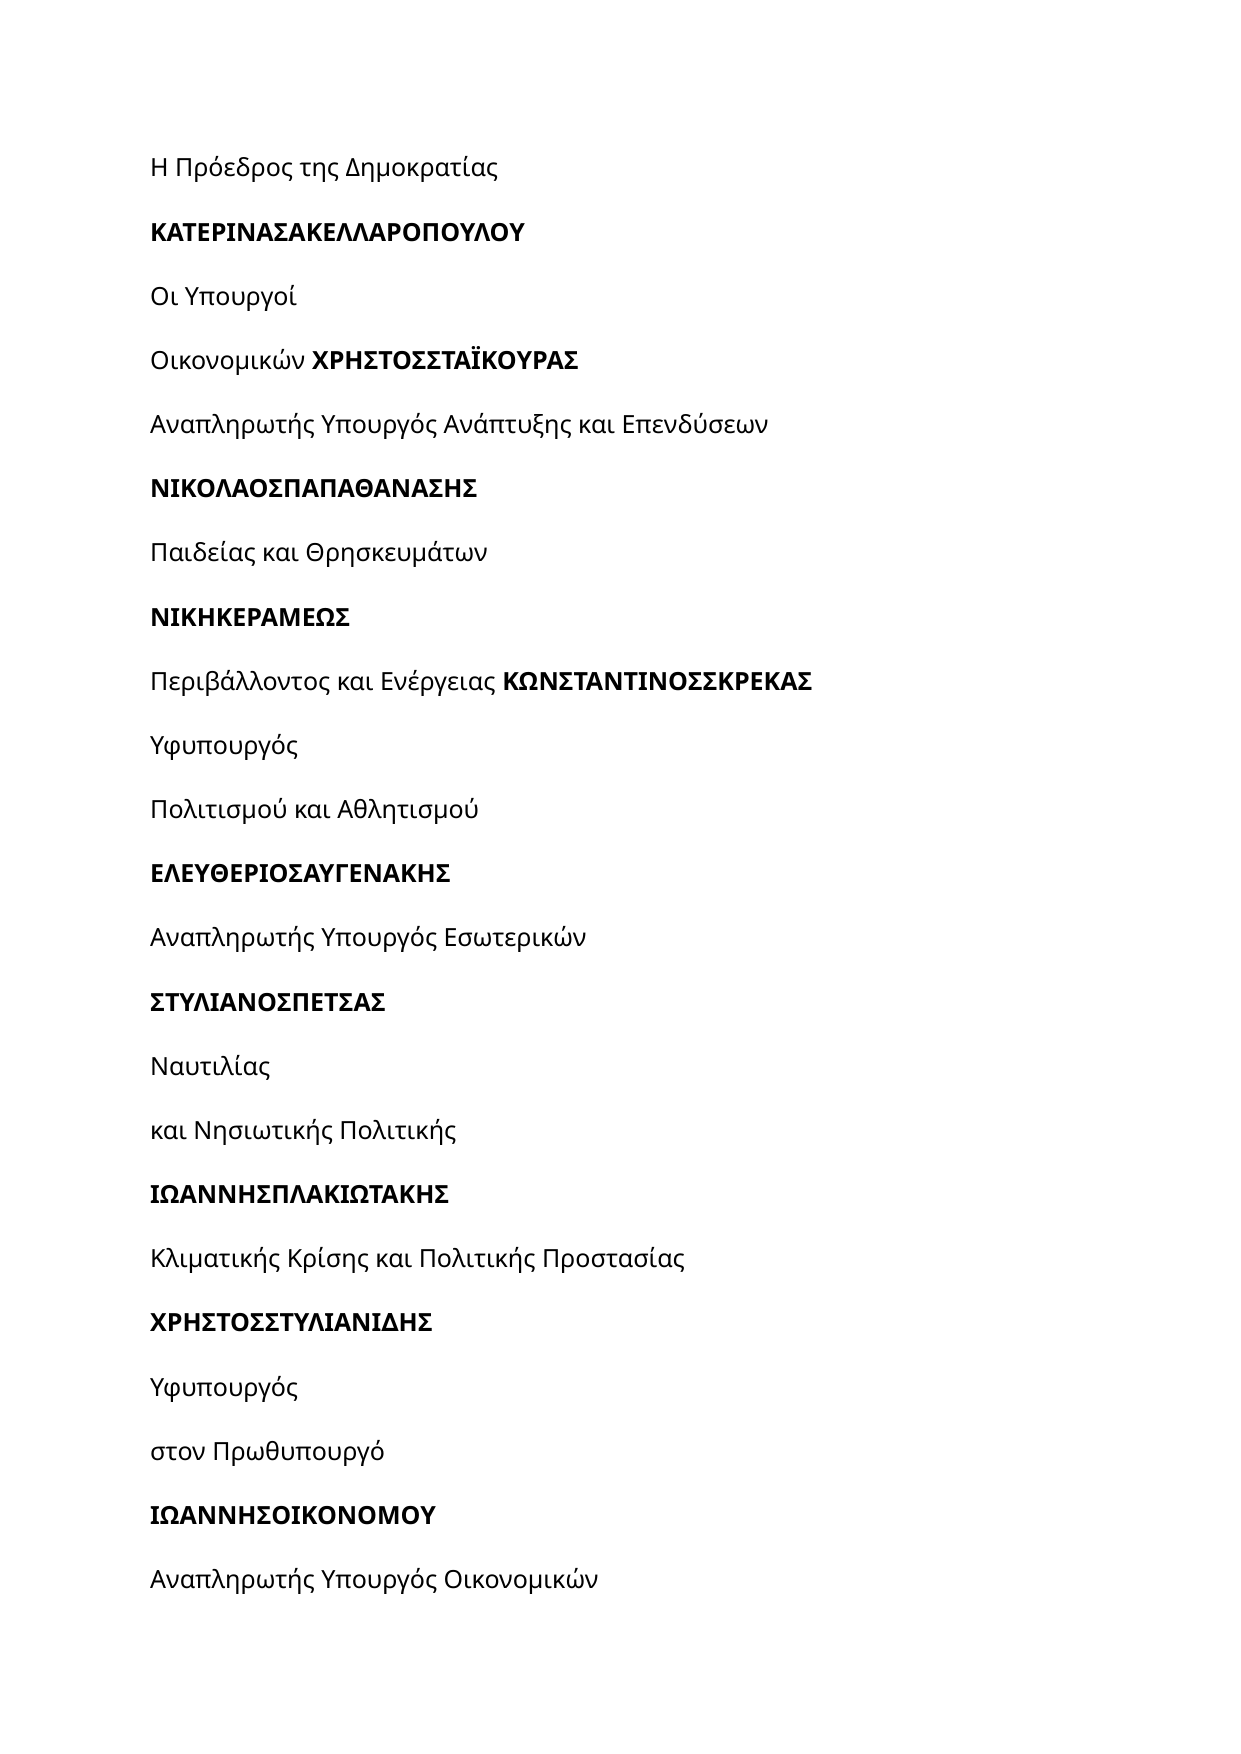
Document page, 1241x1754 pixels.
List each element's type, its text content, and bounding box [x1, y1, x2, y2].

text Παιδείας και Θρησκευμάτων [150, 535, 1090, 569]
text ΝΙΚΟΛΑΟΣΠΑΠΑΘΑΝΑΣΗΣ [150, 471, 1090, 505]
text ΙΩΑΝΝΗΣΠΛΑΚΙΩΤΑΚΗΣ [150, 1177, 1090, 1211]
text και Νησιωτικής Πολιτικής [150, 1112, 1090, 1147]
text Η Πρόεδρος της Δημοκρατίας [150, 150, 1090, 184]
text Οικονομικών ΧΡΗΣΤΟΣΣΤΑΪΚΟΥΡΑΣ [150, 342, 1090, 377]
text Πολιτισμού και Αθλητισμού [150, 792, 1090, 826]
text Αναπληρωτής Υπουργός Εσωτερικών [150, 920, 1090, 954]
text ΝΙΚΗΚΕΡΑΜΕΩΣ [150, 599, 1090, 633]
text ΣΤΥΛΙΑΝΟΣΠΕΤΣΑΣ [150, 984, 1090, 1018]
text στον Πρωθυπουργό [150, 1433, 1090, 1467]
text Αναπληρωτής Υπουργός Ανάπτυξης και Επενδύσεων [150, 407, 1090, 441]
text ΧΡΗΣΤΟΣΣΤΥΛΙΑΝΙ∆ΗΣ [150, 1305, 1090, 1339]
text ΕΛΕΥΘΕΡΙΟΣΑΥΓΕΝΑΚΗΣ [150, 856, 1090, 890]
text Υφυπουργός [150, 727, 1090, 762]
text ΚΑΤΕΡΙΝΑΣΑΚΕΛΛΑΡΟΠΟΥΛΟΥ [150, 214, 1090, 248]
text Κλιματικής Κρίσης και Πολιτικής Προστασίας [150, 1241, 1090, 1275]
text Οι Υπουργοί [150, 278, 1090, 312]
text ΙΩΑΝΝΗΣΟΙΚΟΝΟΜΟΥ [150, 1497, 1090, 1532]
text Περιβάλλοντος και Ενέργειας ΚΩΝΣΤΑΝΤΙΝΟΣΣΚΡΕΚΑΣ [150, 663, 1090, 697]
text Υφυπουργός [150, 1369, 1090, 1403]
text Αναπληρωτής Υπουργός Οικονομικών [150, 1562, 1090, 1596]
text Ναυτιλίας [150, 1048, 1090, 1082]
